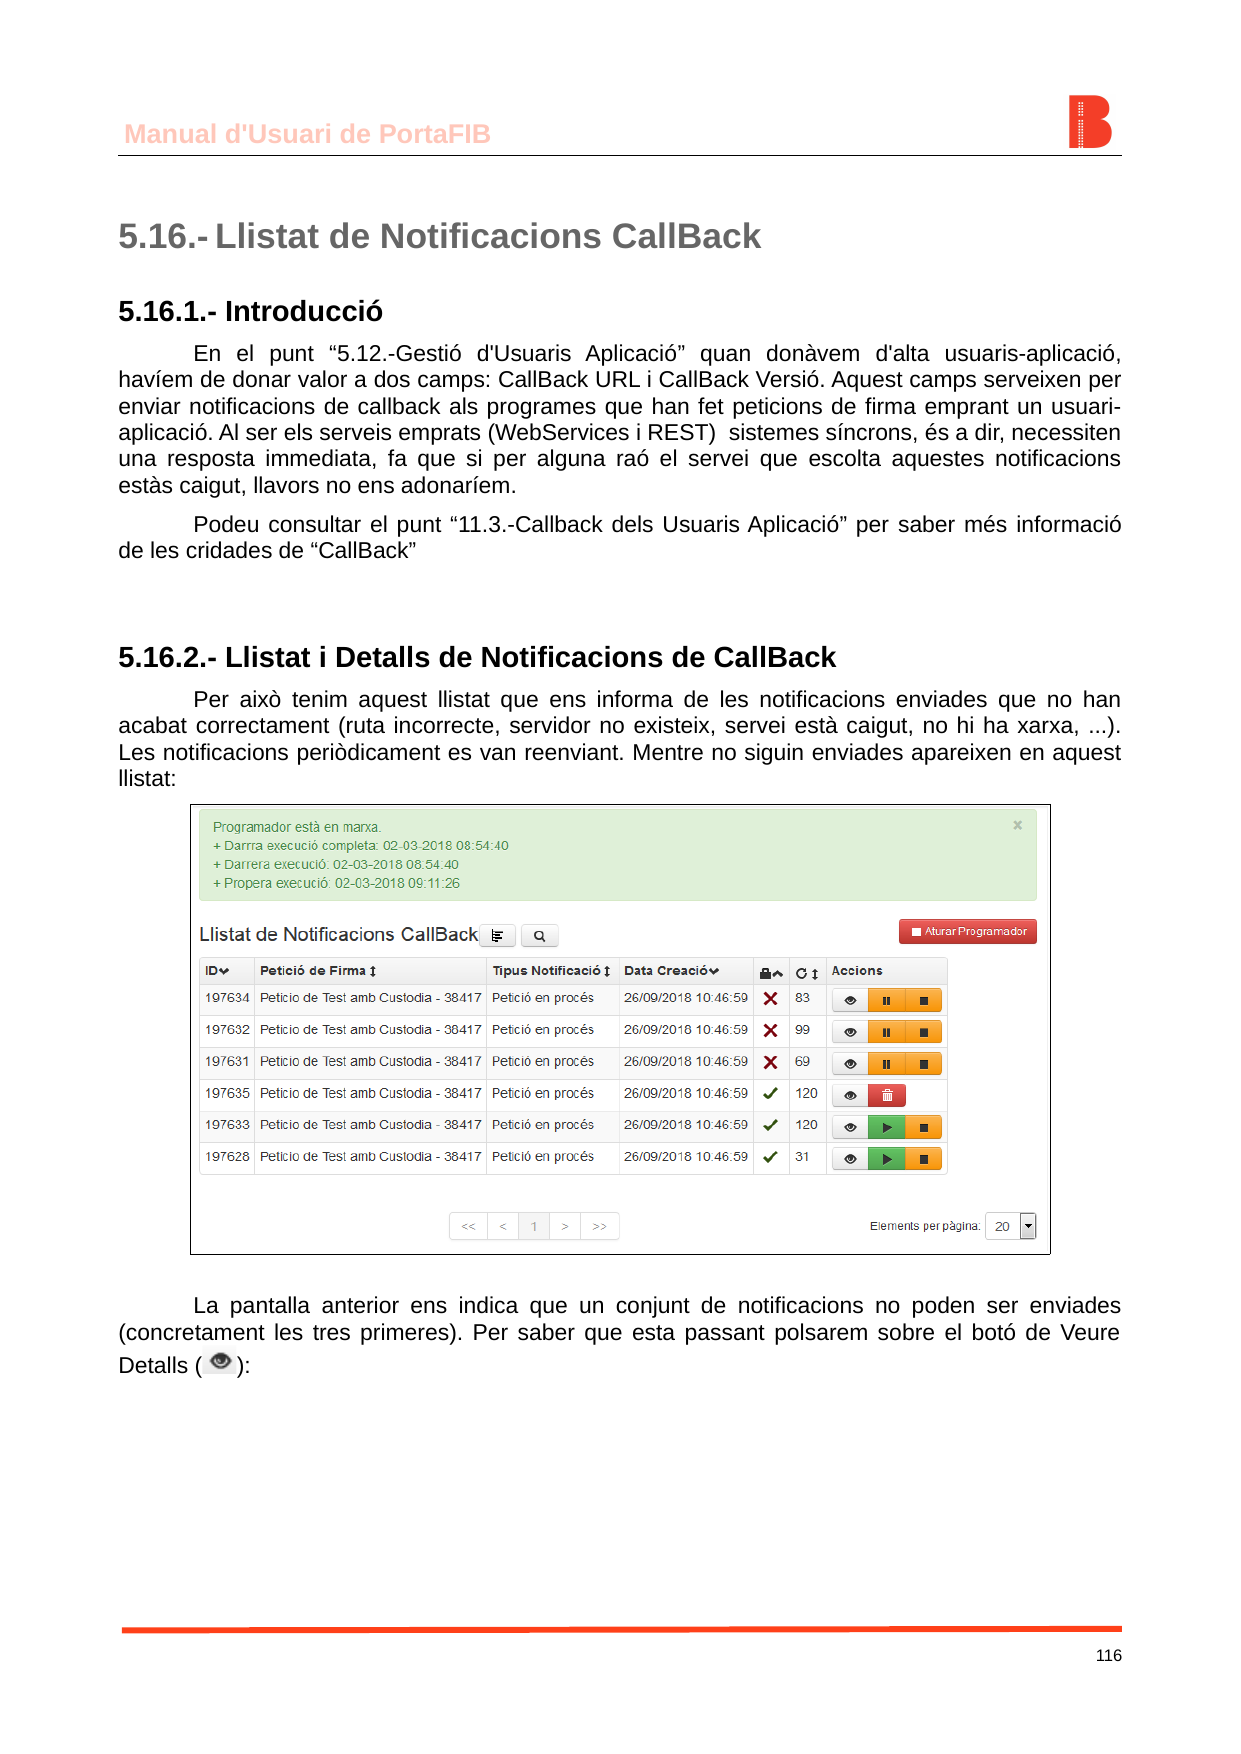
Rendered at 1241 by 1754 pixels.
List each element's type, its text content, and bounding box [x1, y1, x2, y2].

text Podeu consultar el punt “11.3Callback dels Usuaris Aplicació” per saber més informació de les cridades de “CallBack” [118, 511, 1122, 563]
subtitle Llistat i Detalls de Notificacions de CallBack [118, 640, 1122, 673]
subtitle Introducció [118, 294, 1122, 327]
text En el punt “5.12Gestió d'Usuaris Aplicació” quan donàvem d'alta usuaris-aplicació, havíem de donar valor a dos camps: CallBack URL i CallBack Versió. Aquest camps serveixen per enviar notificacions de callback als programes que han fet peticions de firma emprant un usuari-aplicació. Al ser els serveis emprats (WebServices i REST) sistemes síncrons, és a dir, necessiten una resposta immediata, fa que si per alguna raó el servei que escolta aquestes notificacions estàs caigut, llavors no ens adonaríem. [118, 340, 1122, 498]
text La pantalla anterior ens indica que un conjunt de notificacions no poden ser enviades (concretament les tres primeres). Per saber que esta passant polsarem sobre el botó de Veure Detalls (): [118, 1292, 1122, 1378]
text Per això tenim aquest llistat que ens informa de les notificacions enviades que no han acabat correctament (ruta incorrecte, servidor no existeix, servei està caigut, no hi ha xarxa, ...). Les notificacions periòdicament es van reenviant. Mentre no siguin enviades apareixen en aquest llistat: [118, 686, 1122, 791]
picture [1063, 94, 1117, 150]
picture [202, 1345, 237, 1374]
subtitle Llistat de Notificacions CallBack [118, 216, 1122, 256]
picture [192, 806, 1048, 1251]
